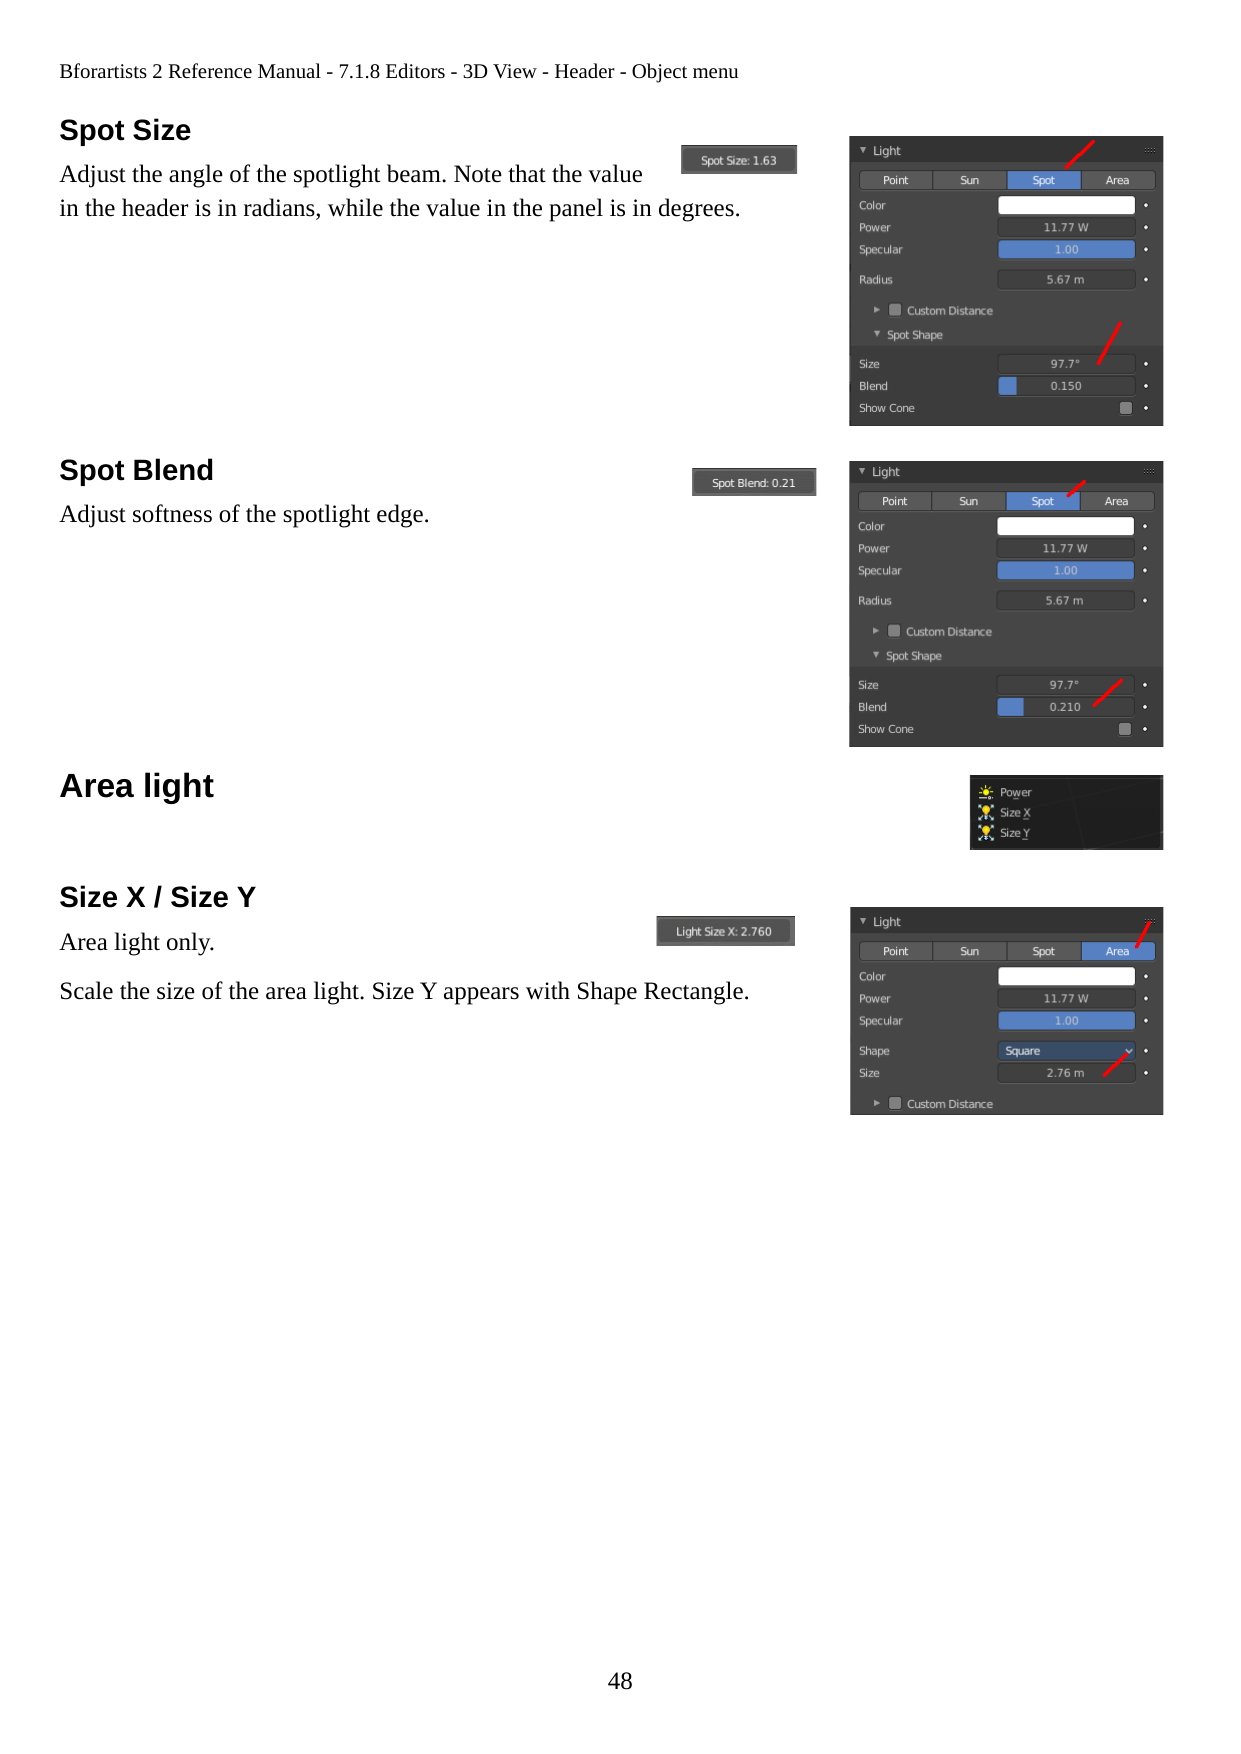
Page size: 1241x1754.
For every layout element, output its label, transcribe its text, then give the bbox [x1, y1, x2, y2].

text Area light only. [59, 927, 850, 955]
picture [692, 468, 817, 496]
subtitle Area light [59, 766, 1181, 804]
picture [681, 145, 798, 174]
text Adjust the angle of the spotlight beam. Note that the value in the header is in radians, while the value in the panel is in degrees. [59, 159, 849, 222]
picture [656, 916, 795, 946]
picture [969, 775, 1164, 850]
subtitle Spot Blend [59, 453, 1181, 487]
picture [849, 136, 1164, 426]
picture [849, 461, 1164, 747]
text Adjust softness of the spotlight edge. [59, 499, 849, 528]
text [1164, 927, 1181, 955]
text Scale the size of the area light. Size Y appears with Shape Rectangle. [59, 976, 850, 1004]
subtitle Size X / Size Y [59, 880, 1181, 914]
subtitle Spot Size [59, 113, 1181, 146]
picture [850, 907, 1164, 1115]
